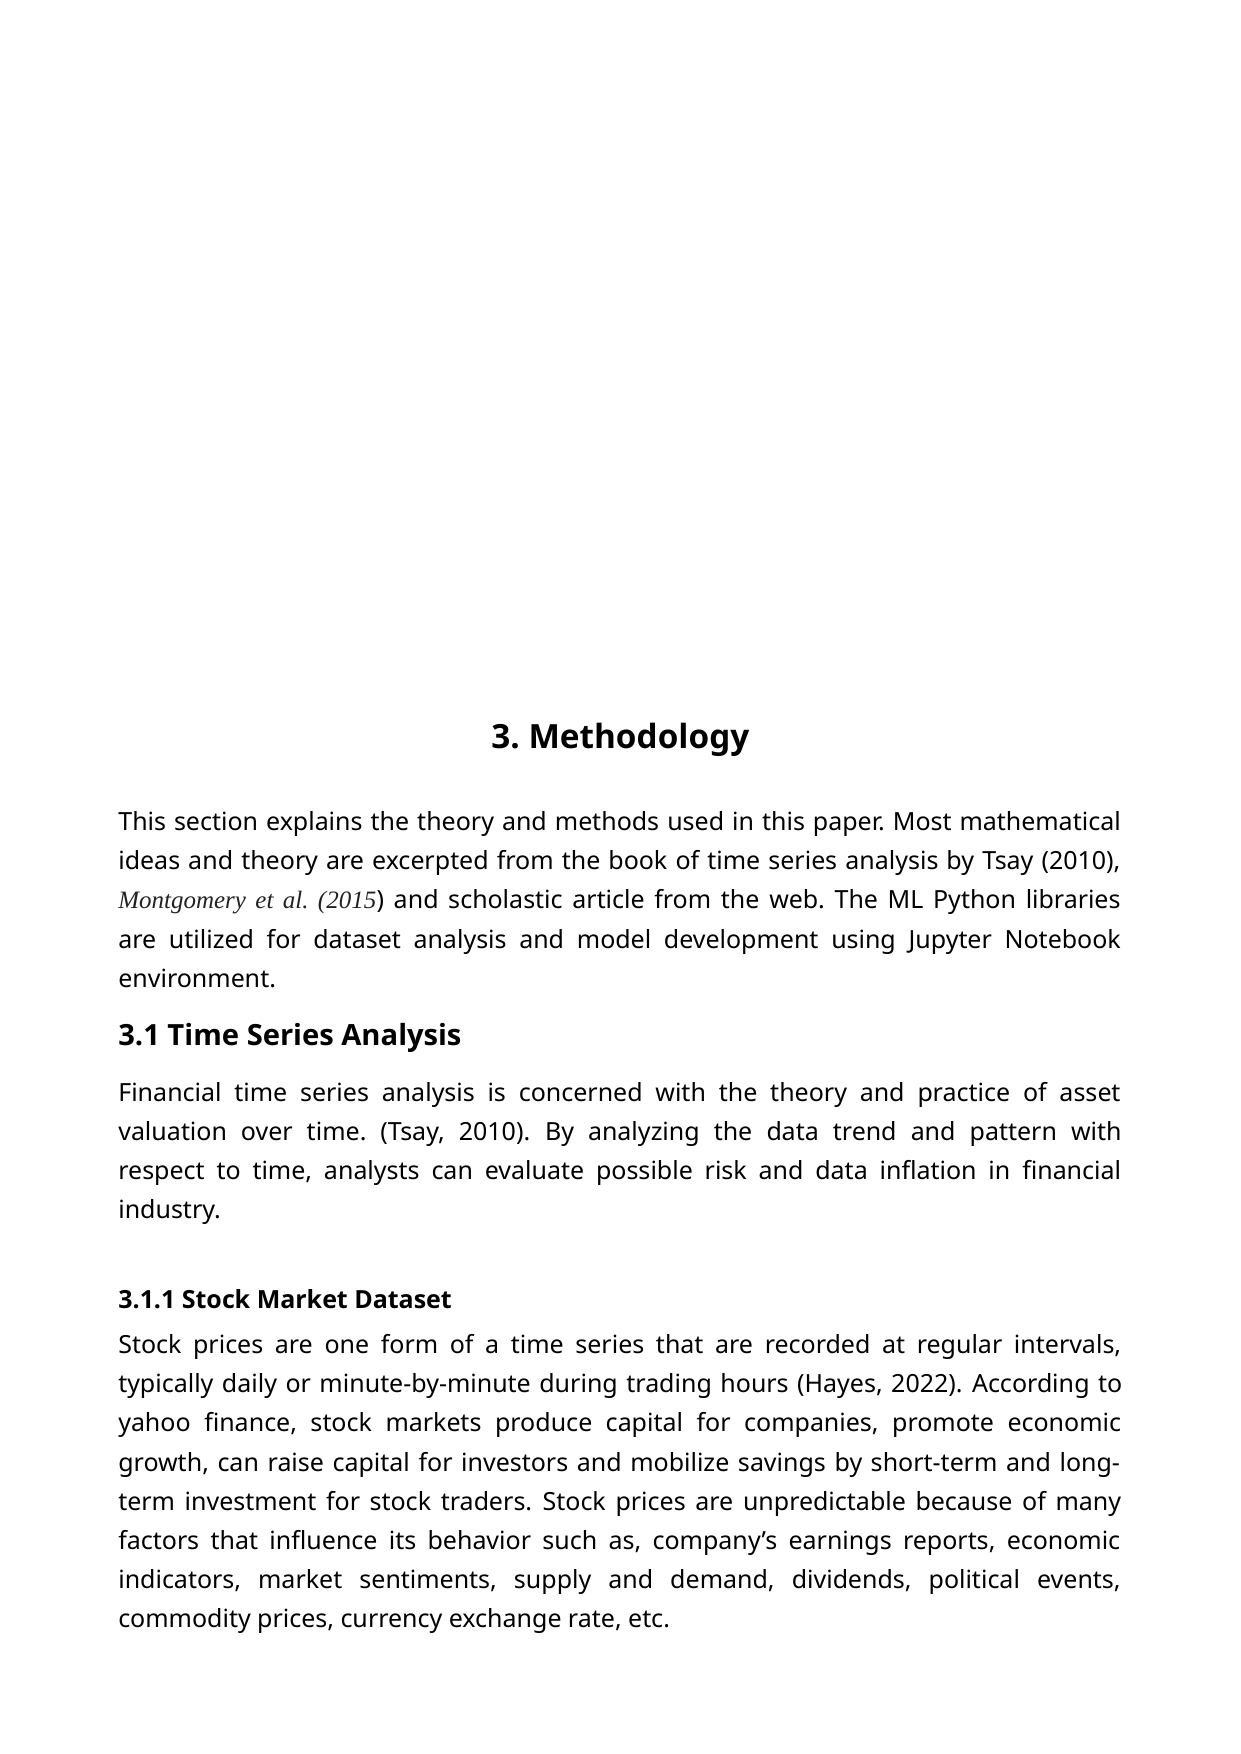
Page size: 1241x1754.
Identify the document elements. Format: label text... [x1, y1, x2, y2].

text Financial time series analysis is concerned with the theory and practice of asset valuation over time. (Tsay, 2010). By analyzing the data trend and pattern with respect to time, analysts can evaluate possible risk and data inflation in financial industry. [118, 1074, 1122, 1226]
text 3. Methodology [118, 712, 1122, 758]
text 3.1.1 Stock Market Dataset [118, 1282, 1122, 1316]
text Stock prices are one form of a time series that are recorded at regular intervals, typically daily or minute-by-minute during trading hours (Hayes, 2022). According to yahoo finance, stock markets produce capital for companies, promote economic growth, can raise capital for investors and mobilize savings by short-term and long-term investment for stock traders. Stock prices are unpredictable because of many factors that influence its behavior such as, company’s earnings reports, economic indicators, market sentiments, supply and demand, dividends, political events, commodity prices, currency exchange rate, etc. [118, 1327, 1122, 1635]
text 3.1 Time Series Analysis [118, 1014, 1122, 1054]
text This section explains the theory and methods used in this paper. Most mathematical ideas and theory are excerpted from the book of time series analysis by Tsay (2010), Montgomery et al. (2015) and scholastic article from the web. The ML Python libraries are utilized for dataset analysis and model development using Jupyter Notebook environment. [118, 804, 1122, 994]
